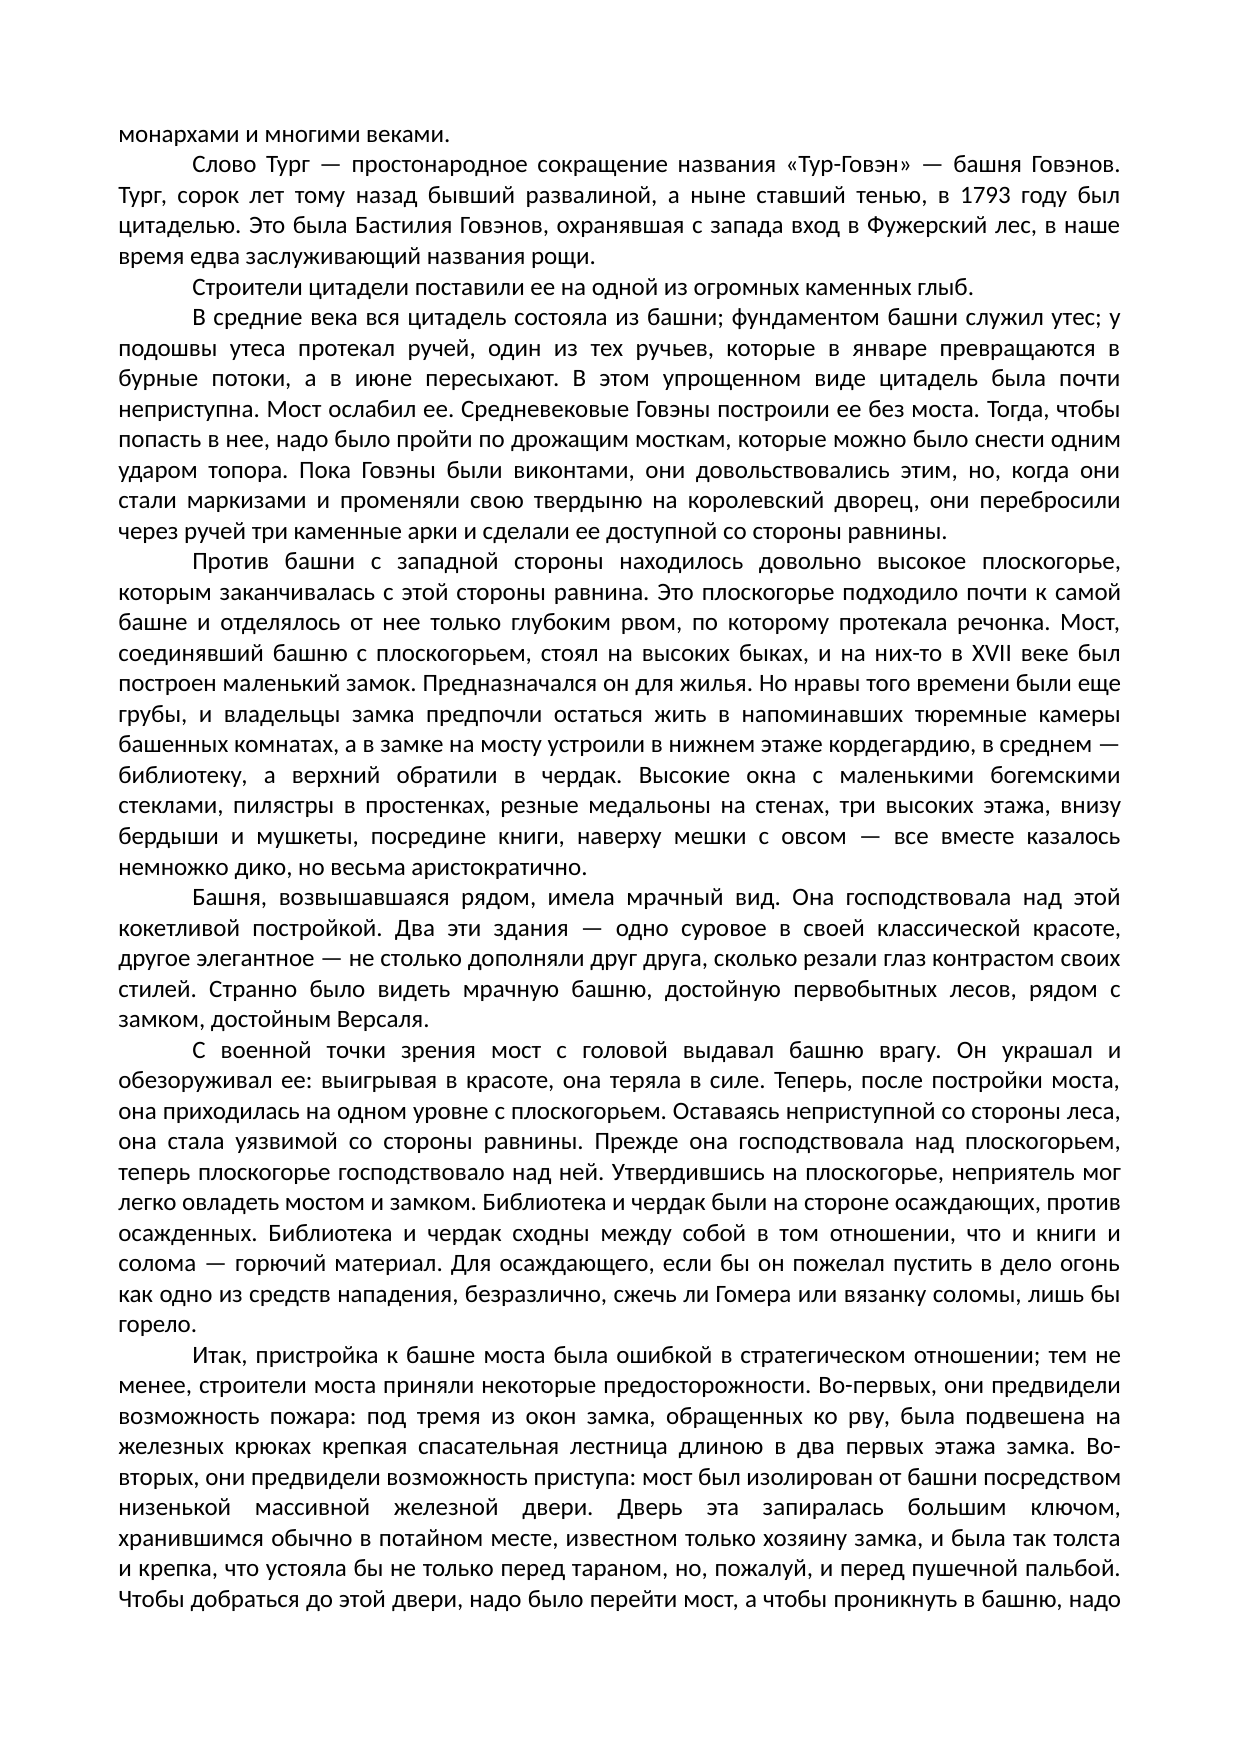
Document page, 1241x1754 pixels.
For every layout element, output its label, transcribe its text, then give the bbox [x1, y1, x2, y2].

text Башня, возвышавшаяся рядом, имела мрачный вид. Она господствовала над этой кокетливой постройкой. Два эти здания — одно суровое в своей классической красоте, другое элегантное — не столько дополняли друг друга, сколько резали глаз контрастом своих стилей. Странно было видеть мрачную башню, достойную первобытных лесов, рядом с замком, достойным Версаля. [118, 881, 1122, 1034]
text монархами и многими веками. [118, 118, 1122, 149]
text Строители цитадели поставили ее на одной из огромных каменных глыб. [118, 271, 1122, 301]
text Против башни с западной стороны находилось довольно высокое плоскогорье, которым заканчивалась с этой стороны равнина. Это плоскогорье подходило почти к самой башне и отделялось от нее только глубоким рвом, по которому протекала речонка. Мост, соединявший башню с плоскогорьем, стоял на высоких быках, и на них-то в XVII веке был построен маленький замок. Предназначался он для жилья. Но нравы того времени были еще грубы, и владельцы замка предпочли остаться жить в напоминавших тюремные камеры башенных комнатах, а в замке на мосту устроили в нижнем этаже кордегардию, в среднем — библиотеку, а верхний обратили в чердак. Высокие окна с маленькими богемскими стеклами, пилястры в простенках, резные медальоны на стенах, три высоких этажа, внизу бердыши и мушкеты, посредине книги, наверху мешки с овсом — все вместе казалось немножко дико, но весьма аристократично. [118, 545, 1122, 881]
text В средние века вся цитадель состояла из башни; фундаментом башни служил утес; у подошвы утеса протекал ручей, один из тех ручьев, которые в январе превращаются в бурные потоки, а в июне пересыхают. В этом упрощенном виде цитадель была почти неприступна. Мост ослабил ее. Средневековые Говэны построили ее без моста. Тогда, чтобы попасть в нее, надо было пройти по дрожащим мосткам, которые можно было снести одним ударом топора. Пока Говэны были виконтами, они довольствовались этим, но, когда они стали маркизами и променяли свою твердыню на королевский дворец, они перебросили через ручей три каменные арки и сделали ее доступной со стороны равнины. [118, 301, 1122, 545]
text Слово Тург — простонародное сокращение названия «Тур-Говэн» — башня Говэнов. Тург, сорок лет тому назад бывший развалиной, а ныне ставший тенью, в 1793 году был цитаделью. Это была Бастилия Говэнов, охранявшая с запада вход в Фужерский лес, в наше время едва заслуживающий названия рощи. [118, 149, 1122, 271]
text С военной точки зрения мост с головой выдавал башню врагу. Он украшал и обезоруживал ее: выигрывая в красоте, она теряла в силе. Теперь, после постройки моста, она приходилась на одном уровне с плоскогорьем. Оставаясь неприступной со стороны леса, она стала уязвимой со стороны равнины. Прежде она господствовала над плоскогорьем, теперь плоскогорье господствовало над ней. Утвердившись на плоскогорье, неприятель мог легко овладеть мостом и замком. Библиотека и чердак были на стороне осаждающих, против осажденных. Библиотека и чердак сходны между собой в том отношении, что и книги и солома — горючий материал. Для осаждающего, если бы он пожелал пустить в дело огонь как одно из средств нападения, безразлично, сжечь ли Гомера или вязанку соломы, лишь бы горело. [118, 1034, 1122, 1339]
text Итак, пристройка к башне моста была ошибкой в стратегическом отношении; тем не менее, строители моста приняли некоторые предосторожности. Во-первых, они предвидели возможность пожара: под тремя из окон замка, обращенных ко рву, была подвешена на железных крюках крепкая спасательная лестница длиною в два первых этажа замка. Во-вторых, они предвидели возможность приступа: мост был изолирован от башни посредством низенькой массивной железной двери. Дверь эта запиралась большим ключом, хранившимся обычно в потайном месте, известном только хозяину замка, и была так толста и крепка, что устояла бы не только перед тараном, но, пожалуй, и перед пушечной пальбой. Чтобы добраться до этой двери, надо было перейти мост, а чтобы проникнуть в башню, надо [118, 1339, 1122, 1614]
